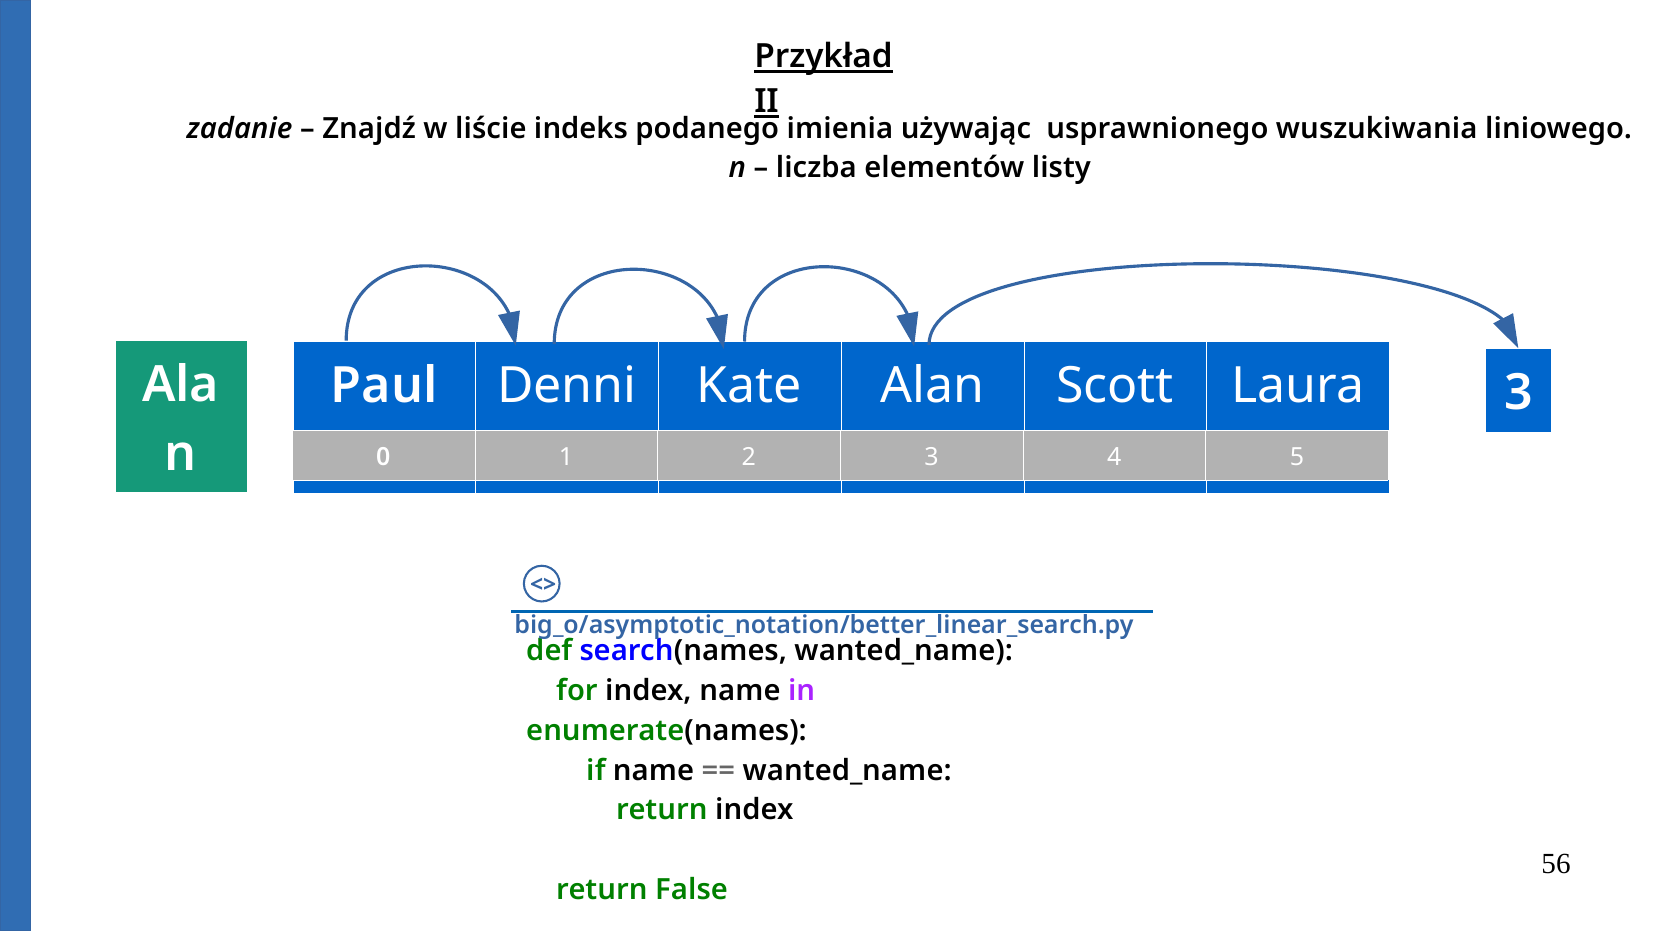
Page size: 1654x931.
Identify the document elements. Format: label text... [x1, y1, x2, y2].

table_header Paul [294, 481, 475, 493]
table_header Alan [842, 342, 1024, 430]
table_header Kate [659, 342, 841, 430]
table_header Dennis [476, 481, 658, 493]
table_header 2 [658, 431, 840, 480]
table_header Laura [1207, 342, 1389, 430]
table_header 3 [841, 431, 1023, 480]
text_box Przykład II [739, 24, 924, 99]
table_header Alan [116, 341, 247, 492]
table_header 4 [1024, 431, 1205, 480]
table_header 5 [1206, 431, 1388, 480]
table_header Paul [294, 342, 475, 430]
text_box def search(names, wanted_name): for index, name in enumerate(names): if name == wanted_name: return index return False [511, 622, 1072, 911]
table_header Kate [659, 481, 841, 493]
text_box <> [515, 561, 572, 565]
text_box big_o/asymptotic_notation/better_linear_search.py [499, 565, 1154, 612]
table_header 3 [1486, 349, 1551, 432]
text_box [0, 0, 31, 931]
table_header Scott [1025, 342, 1206, 430]
table_header Alan [842, 481, 1024, 493]
table_header Scott [1025, 481, 1206, 493]
table_header Dennis [476, 342, 658, 430]
text_box zadanie – Znajdź w liście indeks podanego imienia używając usprawnionego wuszukiwania liniowego. n – liczba elementów listy [171, 99, 1482, 188]
table_header Laura [1207, 480, 1389, 493]
table_header 1 [476, 431, 657, 480]
table_header 0 [293, 431, 475, 480]
